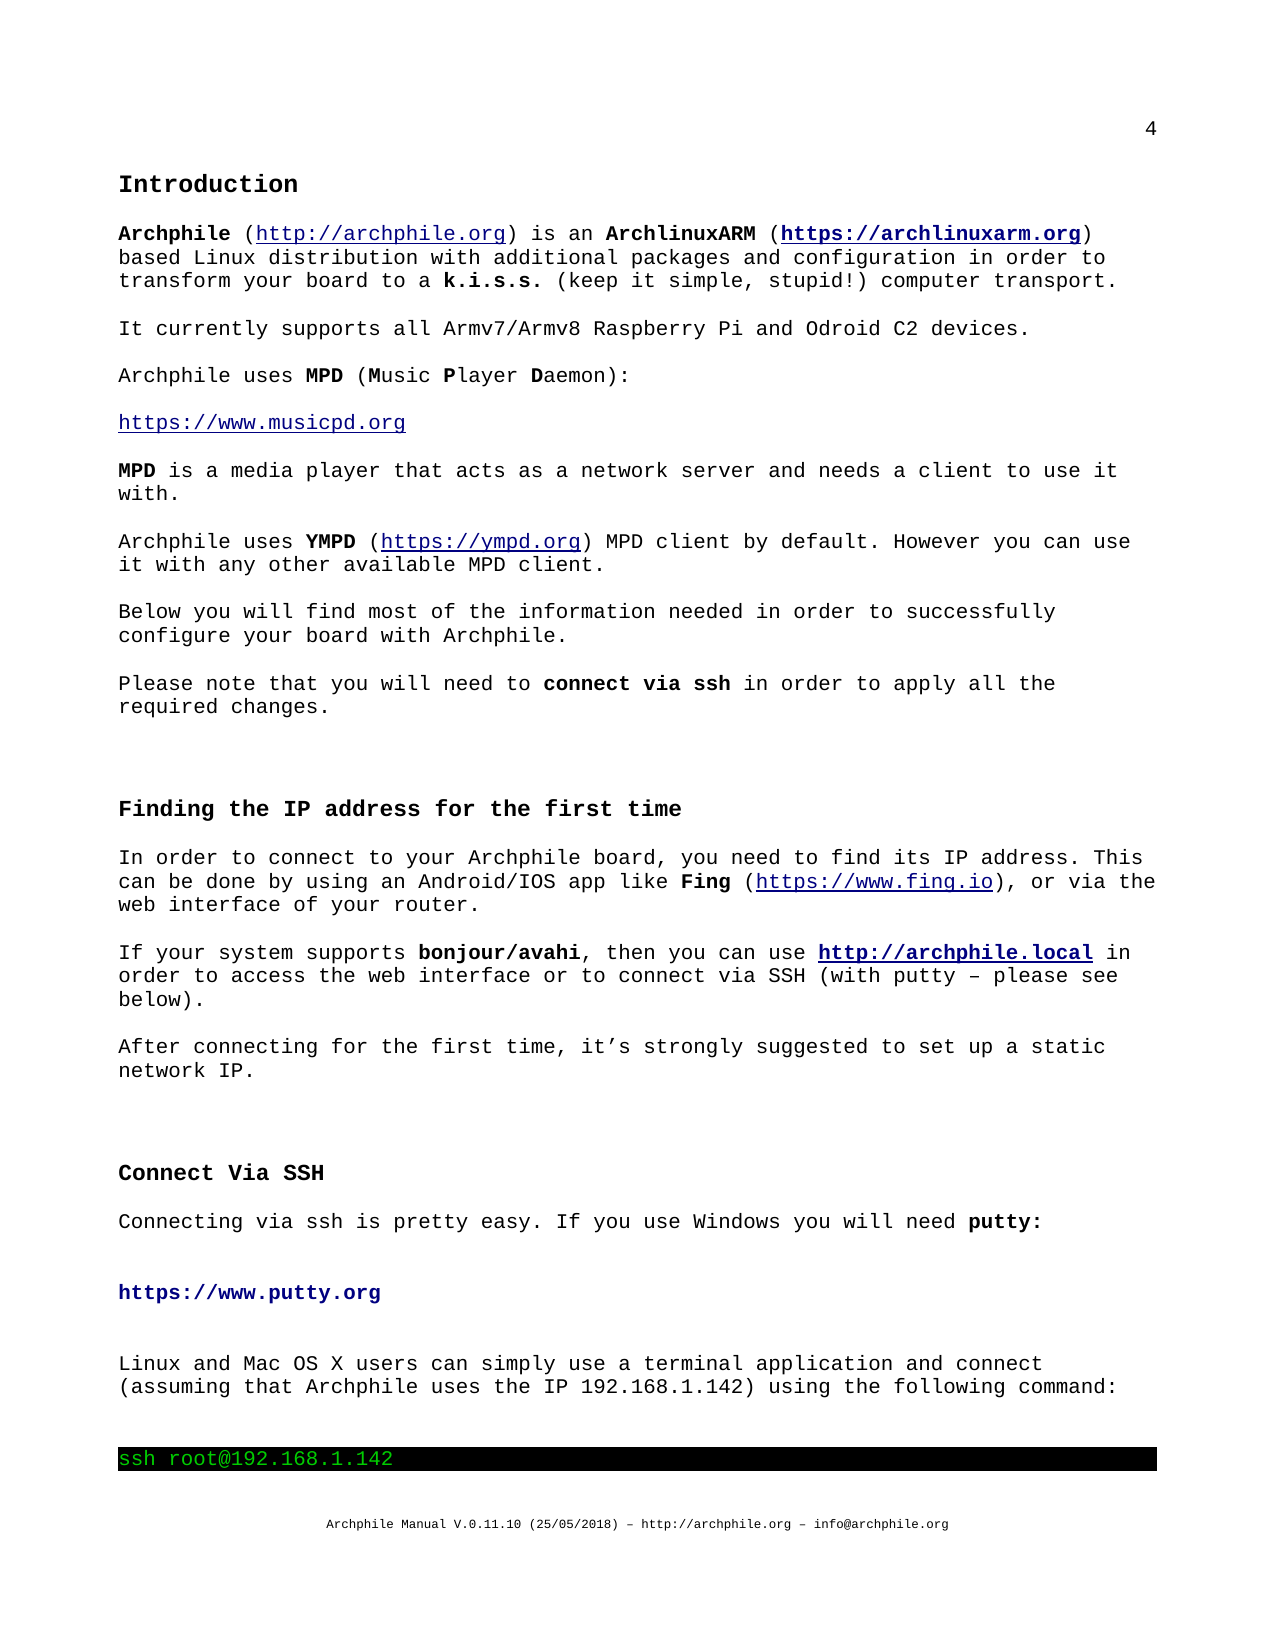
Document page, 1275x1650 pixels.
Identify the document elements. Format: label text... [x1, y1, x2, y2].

text MPD is a media player that acts as a network server and needs a client to use it with. [118, 460, 1157, 507]
text https://www.musicpd.org [118, 412, 1157, 436]
text Archphile uses MPD (Music Player Daemon): [118, 365, 1157, 389]
text Please note that you will need to connect via ssh in order to apply all the required changes. [118, 672, 1157, 720]
text Archphile uses YMPD (https://ympd.org) MPD client by default. However you can use it with any other available MPD client. [118, 531, 1157, 578]
text https://www.putty.org [118, 1282, 1157, 1306]
text Connecting via ssh is pretty easy. If you use Windows you will need putty: [118, 1211, 1157, 1235]
text In order to connect to your Archphile board, you need to find its IP address. This can be done by using an Android/IOS app like Fing (https://www.fing.io), or via the web interface of your router. [118, 847, 1157, 918]
text It currently supports all Armv7/Armv8 Raspberry Pi and Odroid C2 devices. [118, 318, 1157, 341]
text Introduction [118, 171, 1157, 199]
text After connecting for the first time, it’s strongly suggested to set up a static network IP. [118, 1036, 1157, 1084]
text Below you will find most of the information needed in order to successfully configure your board with Archphile. [118, 602, 1157, 649]
text Finding the IP address for the first time [118, 798, 1157, 823]
text Connect Via SSH [118, 1161, 1157, 1187]
text Linux and Mac OS X users can simply use a terminal application and connect (assuming that Archphile uses the IP 192.168.1.142) using the following command: [118, 1353, 1157, 1400]
text ssh root@192.168.1.142 [118, 1447, 1157, 1471]
text Archphile (http://archphile.org) is an ArchlinuxARM (https://archlinuxarm.org) based Linux distribution with additional packages and configuration in order to transform your board to a k.i.s.s. (keep it simple, stupid!) computer transport. [118, 223, 1157, 294]
text If your system supports bonjour/avahi, then you can use http://archphile.local in order to access the web interface or to connect via SSH (with putty – please see below). [118, 942, 1157, 1013]
